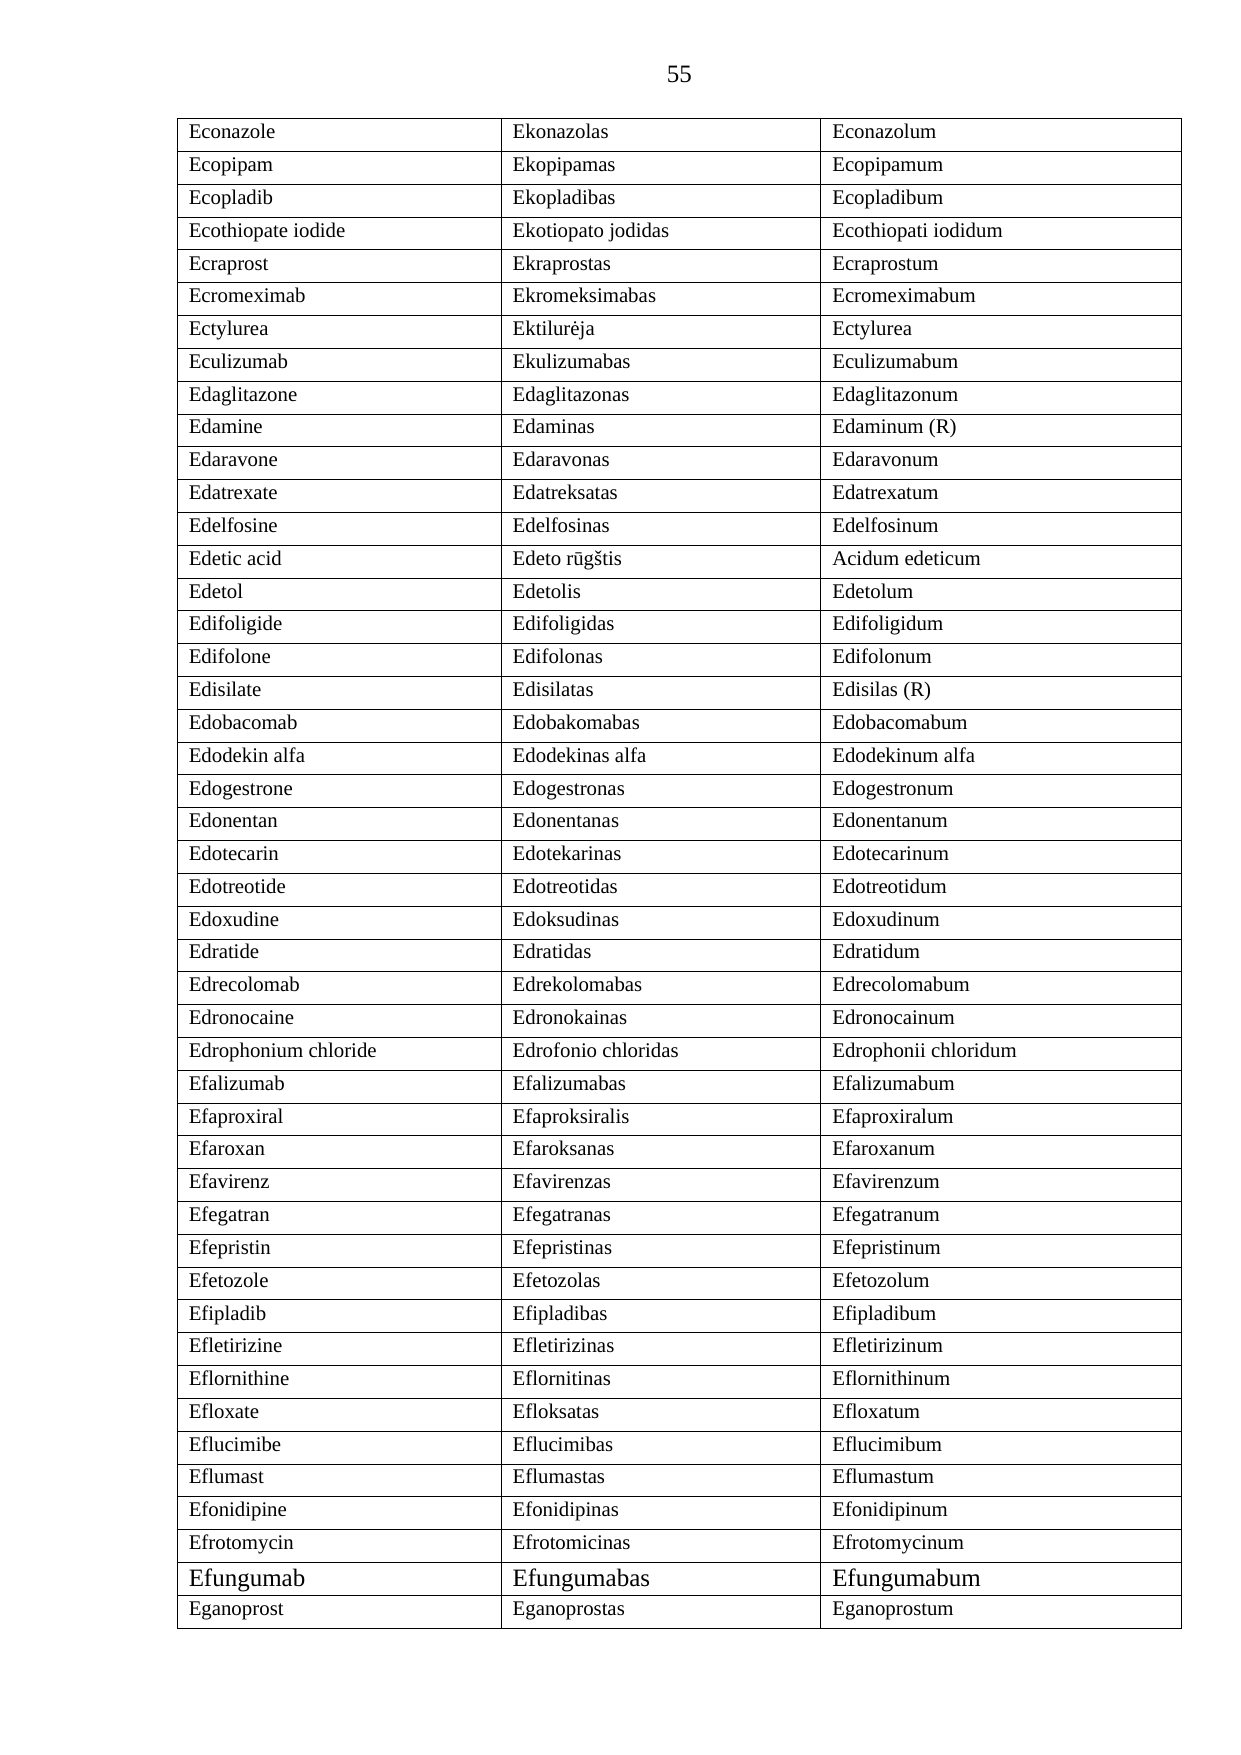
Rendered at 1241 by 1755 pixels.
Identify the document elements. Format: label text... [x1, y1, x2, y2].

table_cell Efaroxanum [821, 1136, 1181, 1168]
table_cell Edatreksatas [502, 480, 820, 512]
table_cell Efletirizinum [821, 1333, 1181, 1365]
table_cell Edifoligidas [502, 611, 820, 643]
table_cell Ecopladib [178, 185, 501, 217]
table_cell Eflucimibum [821, 1432, 1181, 1463]
table_cell Edotekarinas [502, 841, 820, 873]
table_cell Edetolum [821, 579, 1181, 610]
table_cell Efungumab [178, 1563, 501, 1595]
table_cell Edotecarin [178, 841, 501, 873]
table_cell Edrekolomabas [502, 972, 820, 1004]
table_cell Efipladibas [502, 1300, 820, 1332]
table_cell Ecopipamum [821, 152, 1181, 184]
table_cell Eflornithinum [821, 1366, 1181, 1398]
table_cell Edrophonium chloride [178, 1038, 501, 1070]
table_cell Edaminas [502, 415, 820, 446]
table_cell Edifoligidum [821, 611, 1181, 643]
table_cell Edronocaine [178, 1005, 501, 1037]
table_cell Ekraprostas [502, 250, 820, 282]
table_cell Eflucimibe [178, 1432, 501, 1463]
table_cell Edonentanas [502, 808, 820, 840]
table_cell Efalizumab [178, 1071, 501, 1102]
table_cell Efegatranas [502, 1202, 820, 1234]
table_cell Eflucimibas [502, 1432, 820, 1463]
table_cell Efaroksanas [502, 1136, 820, 1168]
table_cell Edobakomabas [502, 710, 820, 742]
table_cell Edeto rūgštis [502, 546, 820, 577]
table_cell Eflornithine [178, 1366, 501, 1398]
table_cell Ectylurea [821, 316, 1181, 348]
table_cell Eflumastas [502, 1465, 820, 1496]
table_cell Efrotomycin [178, 1530, 501, 1562]
table_cell Eflornitinas [502, 1366, 820, 1398]
table_cell Efetozole [178, 1268, 501, 1299]
table_cell Edamine [178, 415, 501, 446]
table_cell Eganoprost [178, 1596, 501, 1627]
table_cell Efaroxan [178, 1136, 501, 1168]
table_cell Edetolis [502, 579, 820, 610]
table_cell Edronocainum [821, 1005, 1181, 1037]
table_cell Efepristinas [502, 1235, 820, 1267]
table_cell Efavirenzas [502, 1169, 820, 1201]
table_cell Efegatranum [821, 1202, 1181, 1234]
table_cell Edobacomabum [821, 710, 1181, 742]
table_cell Edogestronas [502, 775, 820, 807]
table_cell Efloxate [178, 1399, 501, 1431]
table_cell Edifolonum [821, 644, 1181, 676]
table_cell Ecraprost [178, 250, 501, 282]
table_cell Efonidipinum [821, 1497, 1181, 1529]
table_cell Edotecarinum [821, 841, 1181, 873]
table_cell Edrophonii chloridum [821, 1038, 1181, 1070]
table_cell Efaproksiralis [502, 1104, 820, 1135]
table_cell Edaminum (R) [821, 415, 1181, 446]
table_cell Efonidipine [178, 1497, 501, 1529]
table_cell Edonentan [178, 808, 501, 840]
table_cell Edobacomab [178, 710, 501, 742]
table_cell Edisilas (R) [821, 677, 1181, 709]
table_cell Efepristinum [821, 1235, 1181, 1267]
table_cell Ekulizumabas [502, 349, 820, 381]
table_cell Edratidas [502, 940, 820, 971]
table_cell Efungumabum [821, 1563, 1181, 1595]
table_cell Edifolone [178, 644, 501, 676]
table_cell Ecromeximabum [821, 283, 1181, 315]
table_cell Efloksatas [502, 1399, 820, 1431]
table_cell Edaravonum [821, 447, 1181, 479]
table_cell Efalizumabas [502, 1071, 820, 1102]
table_cell Ekopladibas [502, 185, 820, 217]
table_cell Edrecolomabum [821, 972, 1181, 1004]
table_cell Acidum edeticum [821, 546, 1181, 577]
table_cell Efletirizine [178, 1333, 501, 1365]
table_cell Ekopipamas [502, 152, 820, 184]
table_cell Edotreotidas [502, 874, 820, 906]
table_cell Edrecolomab [178, 972, 501, 1004]
table_cell Ecopladibum [821, 185, 1181, 217]
table_cell Ekonazolas [502, 119, 820, 151]
table_cell Efrotomicinas [502, 1530, 820, 1562]
table_cell Edogestrone [178, 775, 501, 807]
table_cell Efungumabas [502, 1563, 820, 1595]
table_cell Efaproxiral [178, 1104, 501, 1135]
table_cell Efrotomycinum [821, 1530, 1181, 1562]
table_cell Edisilatas [502, 677, 820, 709]
table_cell Ecromeximab [178, 283, 501, 315]
table_cell Edelfosinas [502, 513, 820, 545]
table_cell Eculizumab [178, 349, 501, 381]
table_cell Ekromeksimabas [502, 283, 820, 315]
table_cell Efegatran [178, 1202, 501, 1234]
table_cell Edodekinum alfa [821, 743, 1181, 774]
table_cell Edogestronum [821, 775, 1181, 807]
table_cell Ecothiopati iodidum [821, 218, 1181, 249]
table_cell Ekotiopato jodidas [502, 218, 820, 249]
table_cell Ecopipam [178, 152, 501, 184]
table_cell Edonentanum [821, 808, 1181, 840]
table_cell Edaravone [178, 447, 501, 479]
table_cell Econazolum [821, 119, 1181, 151]
table_cell Eganoprostum [821, 1596, 1181, 1627]
table_cell Edifoligide [178, 611, 501, 643]
table_cell Ectylurea [178, 316, 501, 348]
table_cell Edisilate [178, 677, 501, 709]
table_cell Efipladib [178, 1300, 501, 1332]
table_cell Edoksudinas [502, 907, 820, 938]
table_cell Edatrexatum [821, 480, 1181, 512]
table_cell Edaglitazone [178, 382, 501, 413]
table_cell Efalizumabum [821, 1071, 1181, 1102]
table_cell Eflumastum [821, 1465, 1181, 1496]
table_cell Ecothiopate iodide [178, 218, 501, 249]
table_cell Efloxatum [821, 1399, 1181, 1431]
table_cell Edelfosinum [821, 513, 1181, 545]
table_cell Edotreotide [178, 874, 501, 906]
table_cell Edoxudinum [821, 907, 1181, 938]
table_cell Edotreotidum [821, 874, 1181, 906]
table_cell Edoxudine [178, 907, 501, 938]
table_cell Edelfosine [178, 513, 501, 545]
table_cell Edodekin alfa [178, 743, 501, 774]
table_cell Eflumast [178, 1465, 501, 1496]
table_cell Edetol [178, 579, 501, 610]
table_cell Efaproxiralum [821, 1104, 1181, 1135]
table_cell Eganoprostas [502, 1596, 820, 1627]
table_cell Edratidum [821, 940, 1181, 971]
table_cell Edetic acid [178, 546, 501, 577]
table_cell Efavirenzum [821, 1169, 1181, 1201]
table_cell Efetozolum [821, 1268, 1181, 1299]
table_cell Efepristin [178, 1235, 501, 1267]
table_cell Efavirenz [178, 1169, 501, 1201]
table_cell Edaglitazonas [502, 382, 820, 413]
table_cell Edifolonas [502, 644, 820, 676]
table_cell Efonidipinas [502, 1497, 820, 1529]
table_cell Edrofonio chloridas [502, 1038, 820, 1070]
table_cell Efetozolas [502, 1268, 820, 1299]
table_cell Eculizumabum [821, 349, 1181, 381]
table_cell Ecraprostum [821, 250, 1181, 282]
table_cell Edratide [178, 940, 501, 971]
table_cell Ektilurėja [502, 316, 820, 348]
table_cell Edatrexate [178, 480, 501, 512]
table_cell Edaravonas [502, 447, 820, 479]
table_cell Edronokainas [502, 1005, 820, 1037]
table_cell Edaglitazonum [821, 382, 1181, 413]
table_cell Edodekinas alfa [502, 743, 820, 774]
table_cell Econazole [178, 119, 501, 151]
table_cell Efletirizinas [502, 1333, 820, 1365]
table_cell Efipladibum [821, 1300, 1181, 1332]
